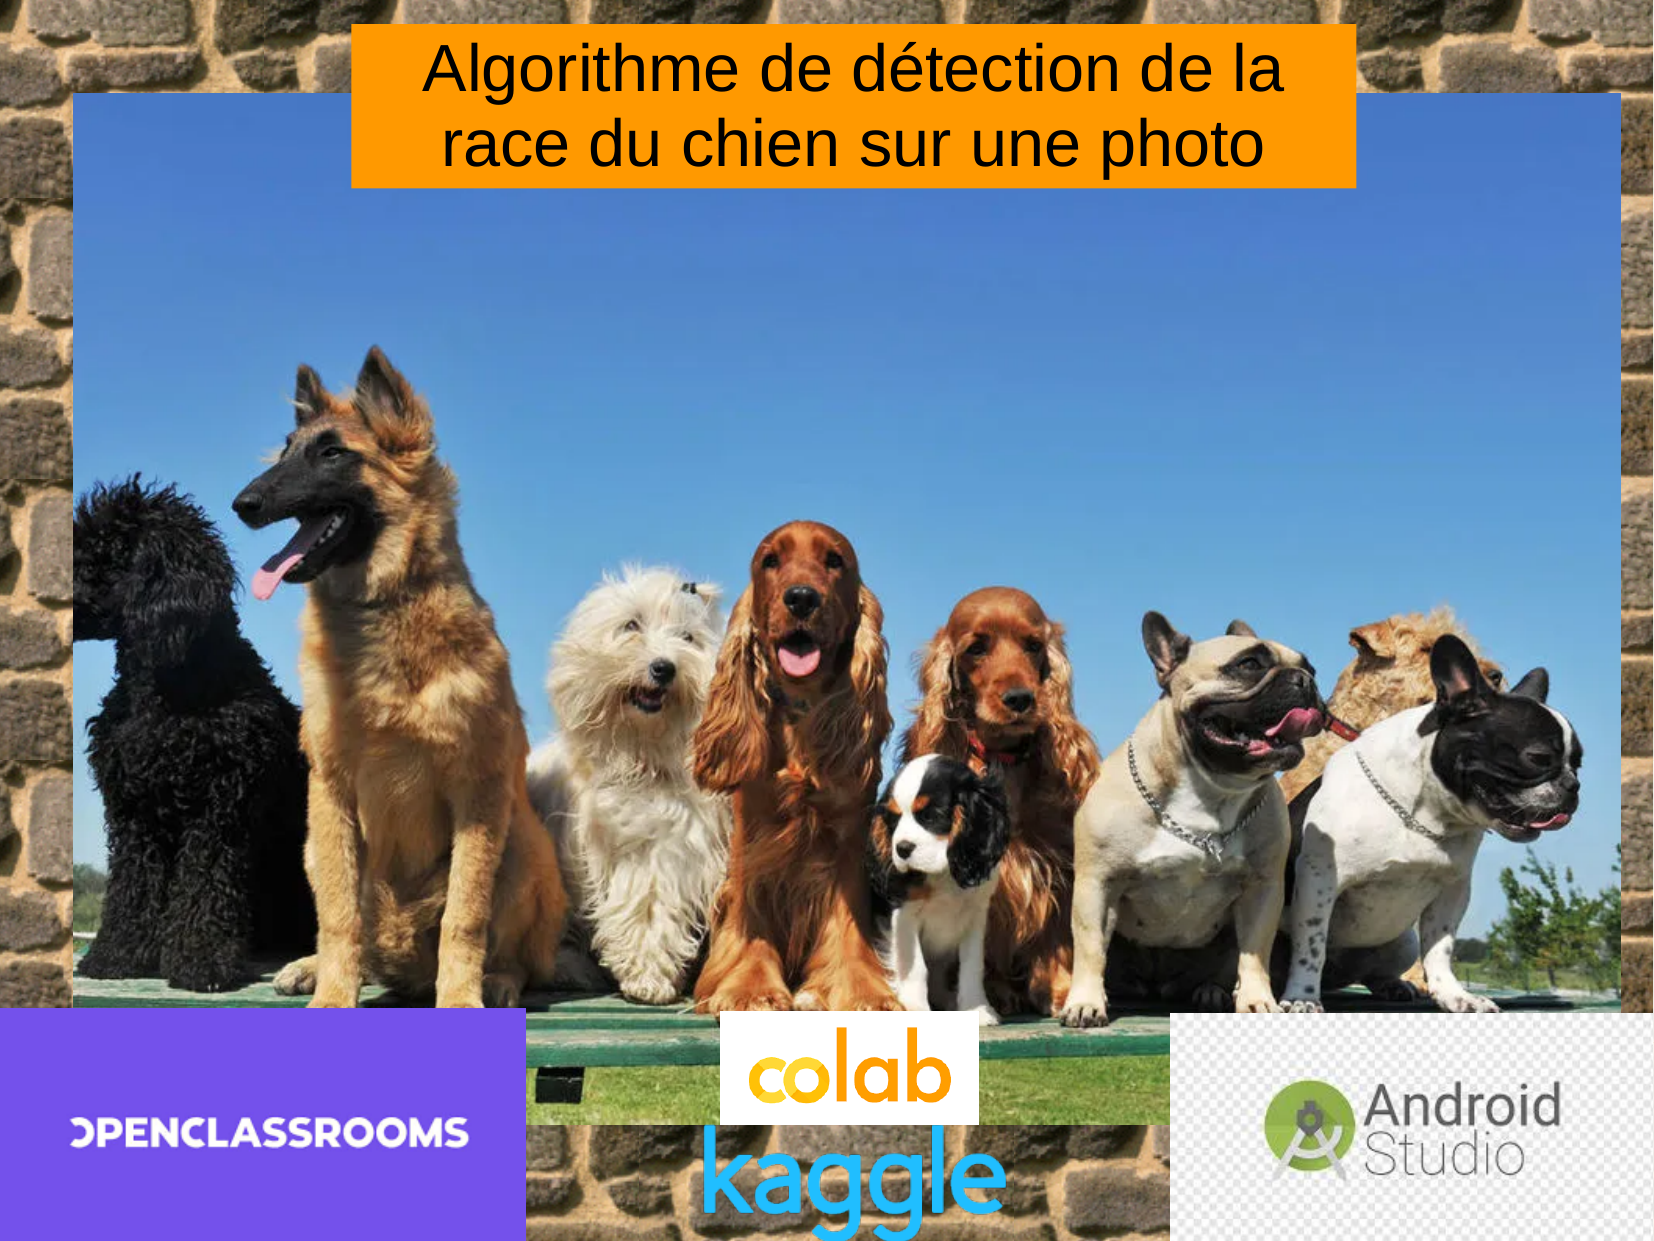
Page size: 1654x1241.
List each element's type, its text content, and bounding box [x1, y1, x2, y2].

text_box Algorithme de détection de la race du chien sur une photo [351, 24, 1357, 189]
picture [0, 0, 1654, 1241]
